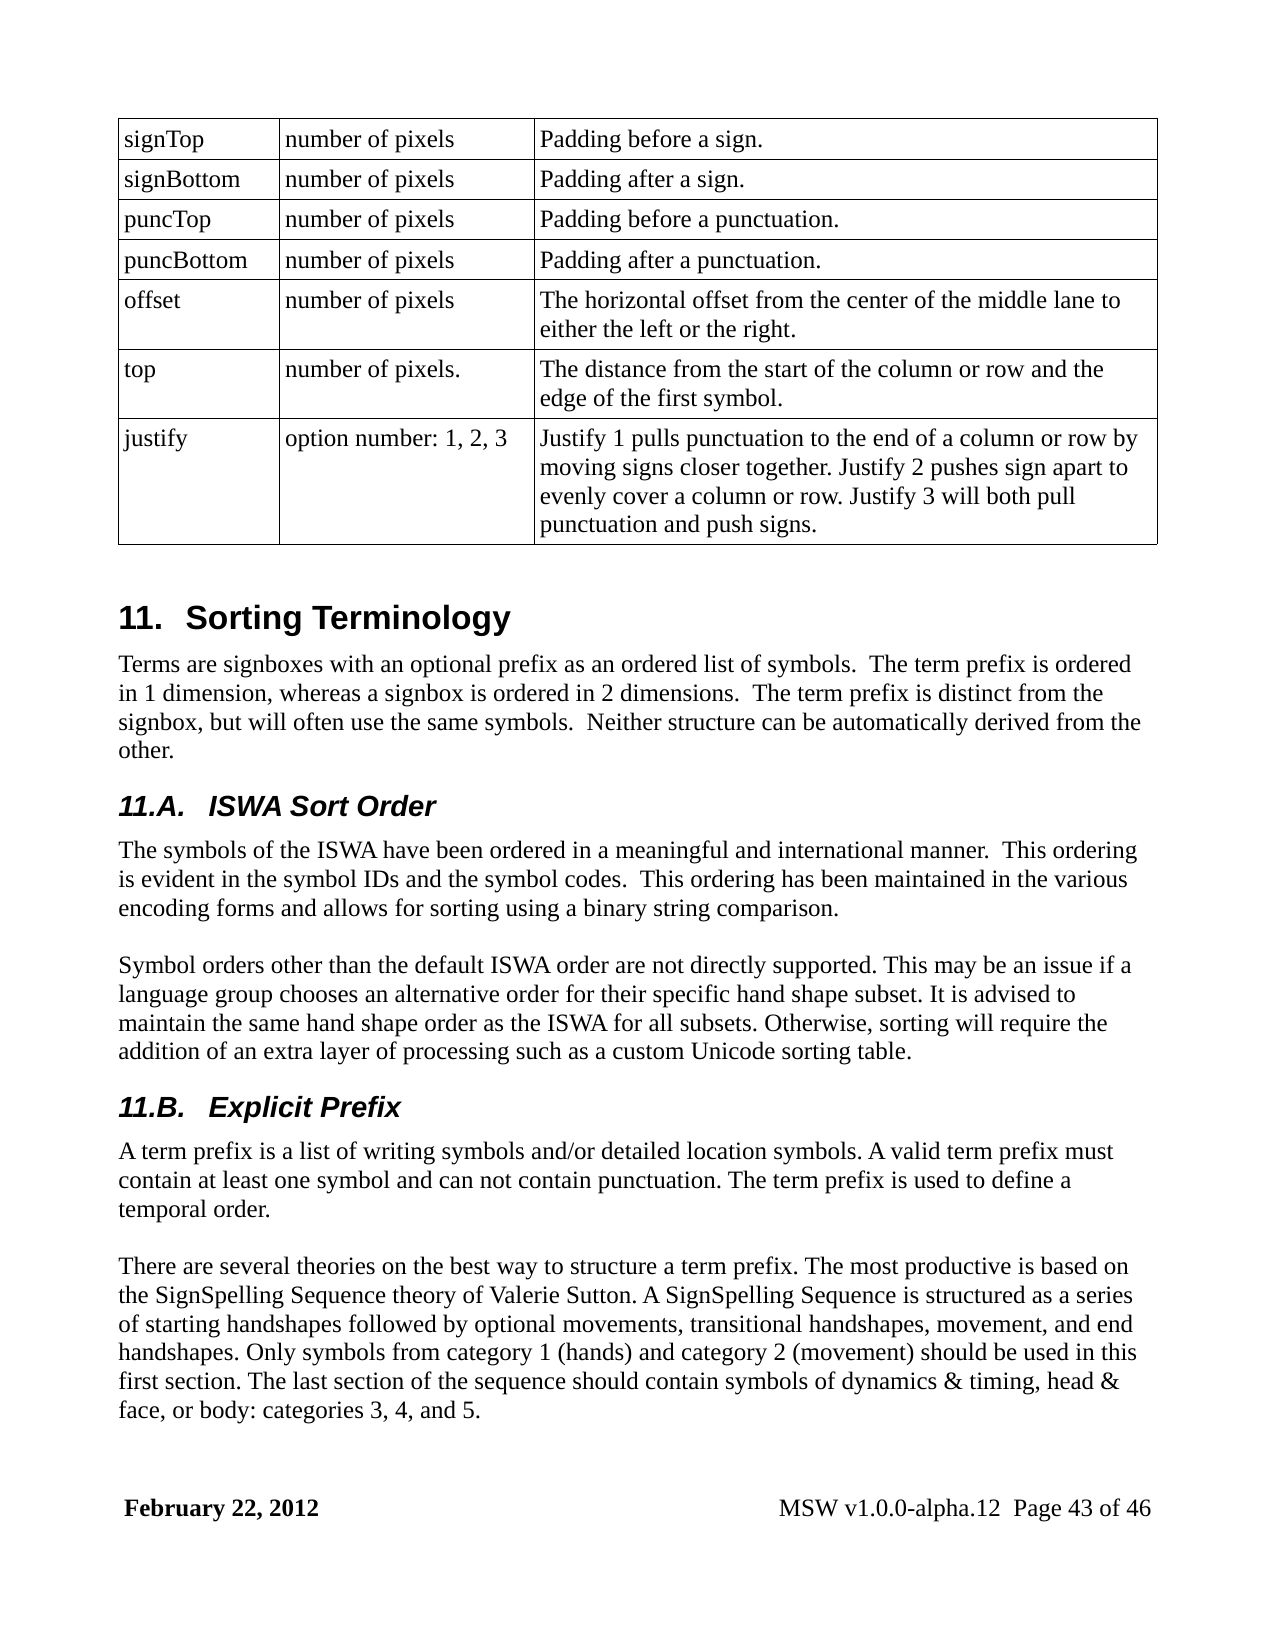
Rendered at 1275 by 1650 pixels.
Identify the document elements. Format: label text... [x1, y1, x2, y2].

text Symbol orders other than the default ISWA order are not directly supported. This may be an issue if a language group chooses an alternative order for their specific hand shape subset. It is advised to maintain the same hand shape order as the ISWA for all subsets. Otherwise, sorting will require the addition of an extra layer of processing such as a custom Unicode sorting table. [118, 950, 1157, 1065]
text Terms are signboxes with an optional prefix as an ordered list of symbols. The term prefix is ordered in 1 dimension, whereas a signbox is ordered in 2 dimensions. The term prefix is distinct from the signbox, but will often use the same symbols. Neither structure can be automatically derived from the other. [118, 649, 1157, 764]
table_cell Justify 1 pulls punctuation to the end of a column or row by moving signs closer together. Justify 2 pushes sign apart to evenly cover a column or row. Justify 3 will both pull punctuation and push signs. [535, 419, 1157, 544]
table_cell signBottom [119, 160, 279, 199]
table_cell justify [119, 419, 279, 544]
text A term prefix is a list of writing symbols and/or detailed location symbols. A valid term prefix must contain at least one symbol and can not contain punctuation. The term prefix is used to define a temporal order. [118, 1136, 1157, 1222]
table_cell Padding before a sign. [535, 119, 1157, 158]
table_cell number of pixels [280, 160, 534, 199]
table_cell Padding after a sign. [535, 160, 1157, 199]
subtitle ISWA Sort Order [118, 789, 1157, 823]
table_cell The horizontal offset from the center of the middle lane to either the left or the right. [535, 280, 1157, 348]
table_cell number of pixels [280, 240, 534, 279]
text The symbols of the ISWA have been ordered in a meaningful and international manner. This ordering is evident in the symbol IDs and the symbol codes. This ordering has been maintained in the various encoding forms and allows for sorting using a binary string comparison. [118, 835, 1157, 921]
table_cell puncTop [119, 200, 279, 239]
table_cell number of pixels. [280, 350, 534, 417]
table_cell offset [119, 280, 279, 348]
table_cell option number: 1, 2, 3 [280, 419, 534, 544]
table_cell signTop [119, 119, 279, 158]
subtitle Explicit Prefix [118, 1090, 1157, 1124]
table_cell The distance from the start of the column or row and the edge of the first symbol. [535, 350, 1157, 417]
table_cell top [119, 350, 279, 417]
text There are several theories on the best way to structure a term prefix. The most productive is based on the SignSpelling Sequence theory of Valerie Sutton. A SignSpelling Sequence is structured as a series of starting handshapes followed by optional movements, transitional handshapes, movement, and end handshapes. Only symbols from category 1 (hands) and category 2 (movement) should be used in this first section. The last section of the sequence should contain symbols of dynamics & timing, head & face, or body: categories 3, 4, and 5. [118, 1251, 1157, 1424]
table_cell puncBottom [119, 240, 279, 279]
table_cell Padding after a punctuation. [535, 240, 1157, 279]
table_cell Padding before a punctuation. [535, 200, 1157, 239]
table_cell number of pixels [280, 280, 534, 348]
table_cell number of pixels [280, 119, 534, 158]
table_cell number of pixels [280, 200, 534, 239]
subtitle Sorting Terminology [118, 598, 1157, 637]
